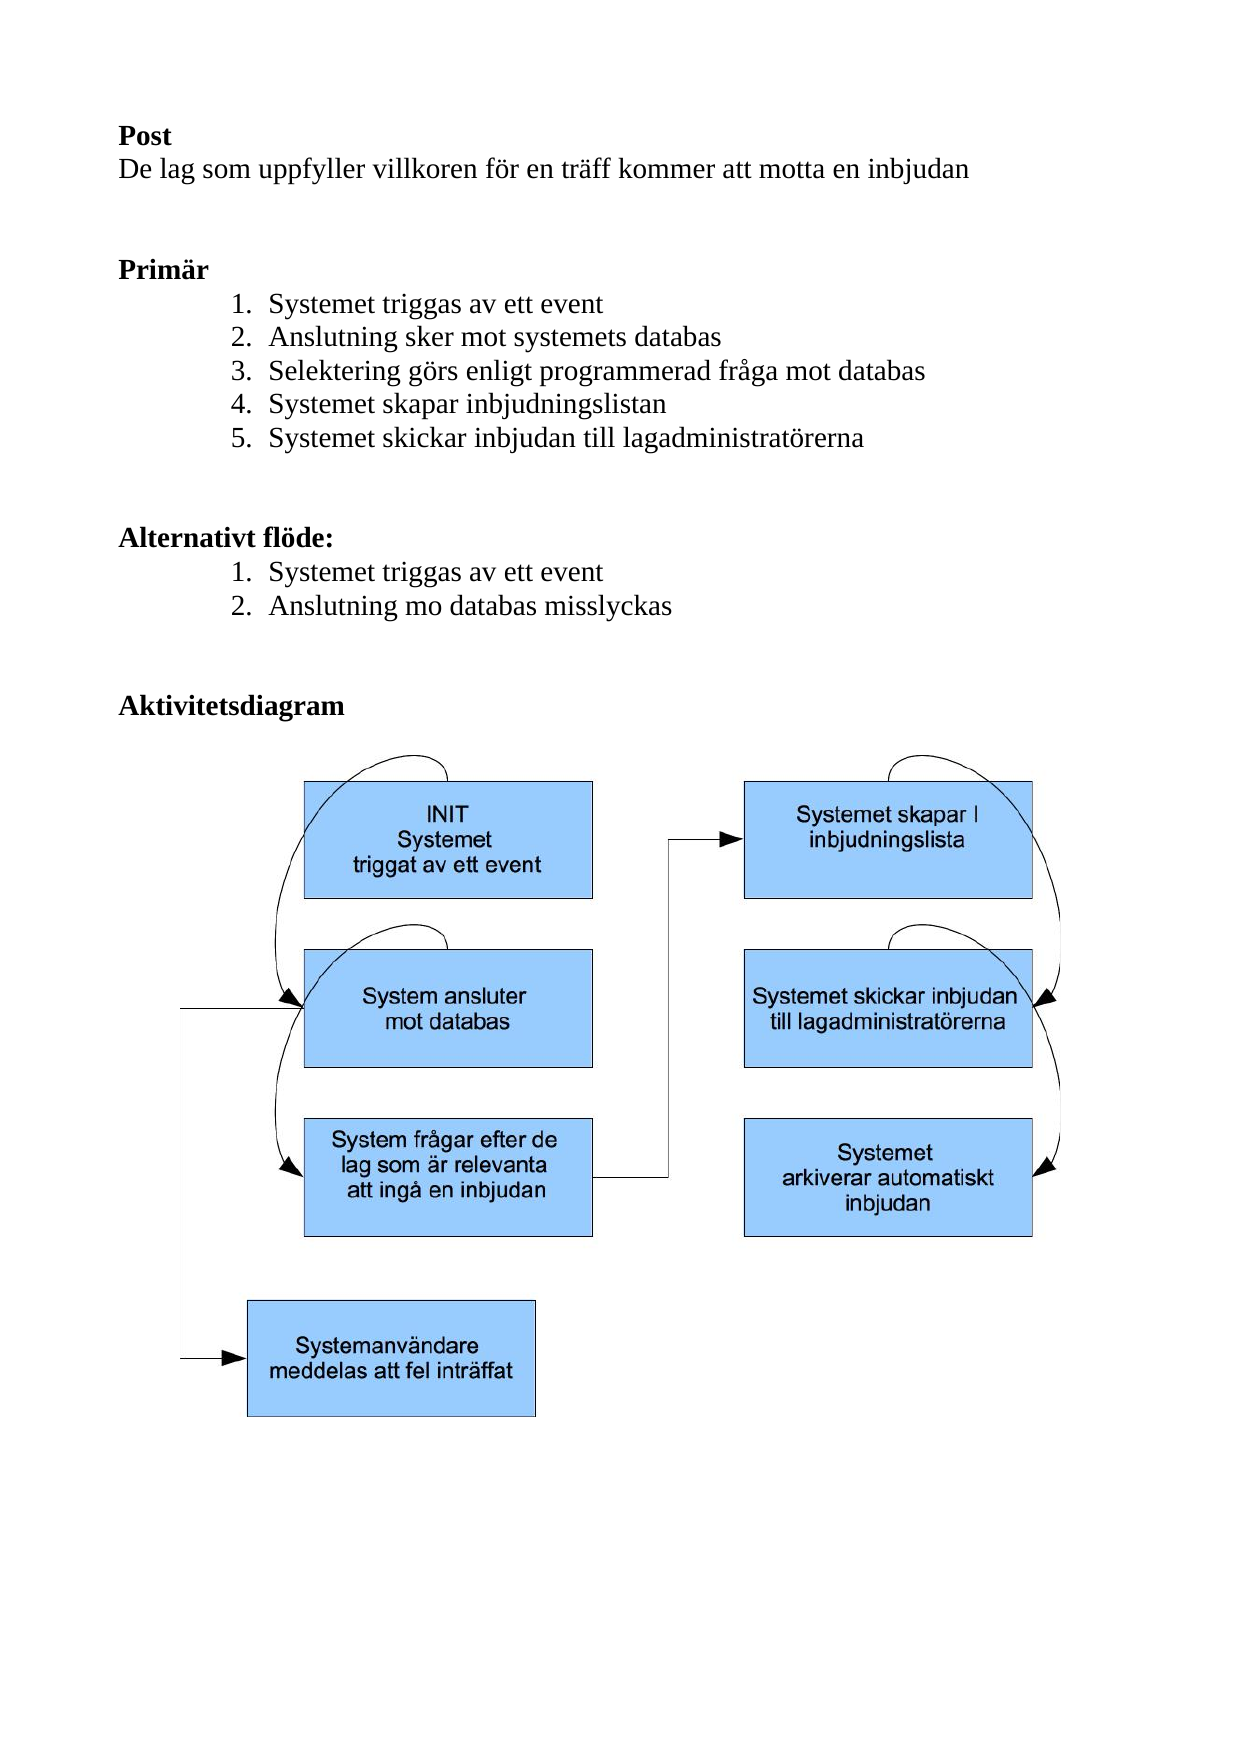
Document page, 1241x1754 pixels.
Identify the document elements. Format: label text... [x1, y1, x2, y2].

list Selektering görs enligt programmerad fråga mot databas [231, 353, 1122, 386]
text Alternativt flöde: [118, 521, 1122, 554]
text Primär [118, 252, 1122, 286]
picture [180, 755, 1061, 1417]
list Systemet triggas av ett event [231, 554, 1122, 588]
text Post [118, 118, 1122, 152]
list Anslutning mo databas misslyckas [231, 588, 1122, 621]
text Aktivitetsdiagram [118, 688, 1122, 722]
text De lag som uppfyller villkoren för en träff kommer att motta en inbjudan [118, 152, 1122, 185]
list Systemet triggas av ett event [231, 286, 1122, 319]
list Systemet skickar inbjudan till lagadministratörerna [231, 420, 1122, 453]
list Systemet skapar inbjudningslistan [231, 386, 1122, 420]
list Anslutning sker mot systemets databas [231, 319, 1122, 353]
